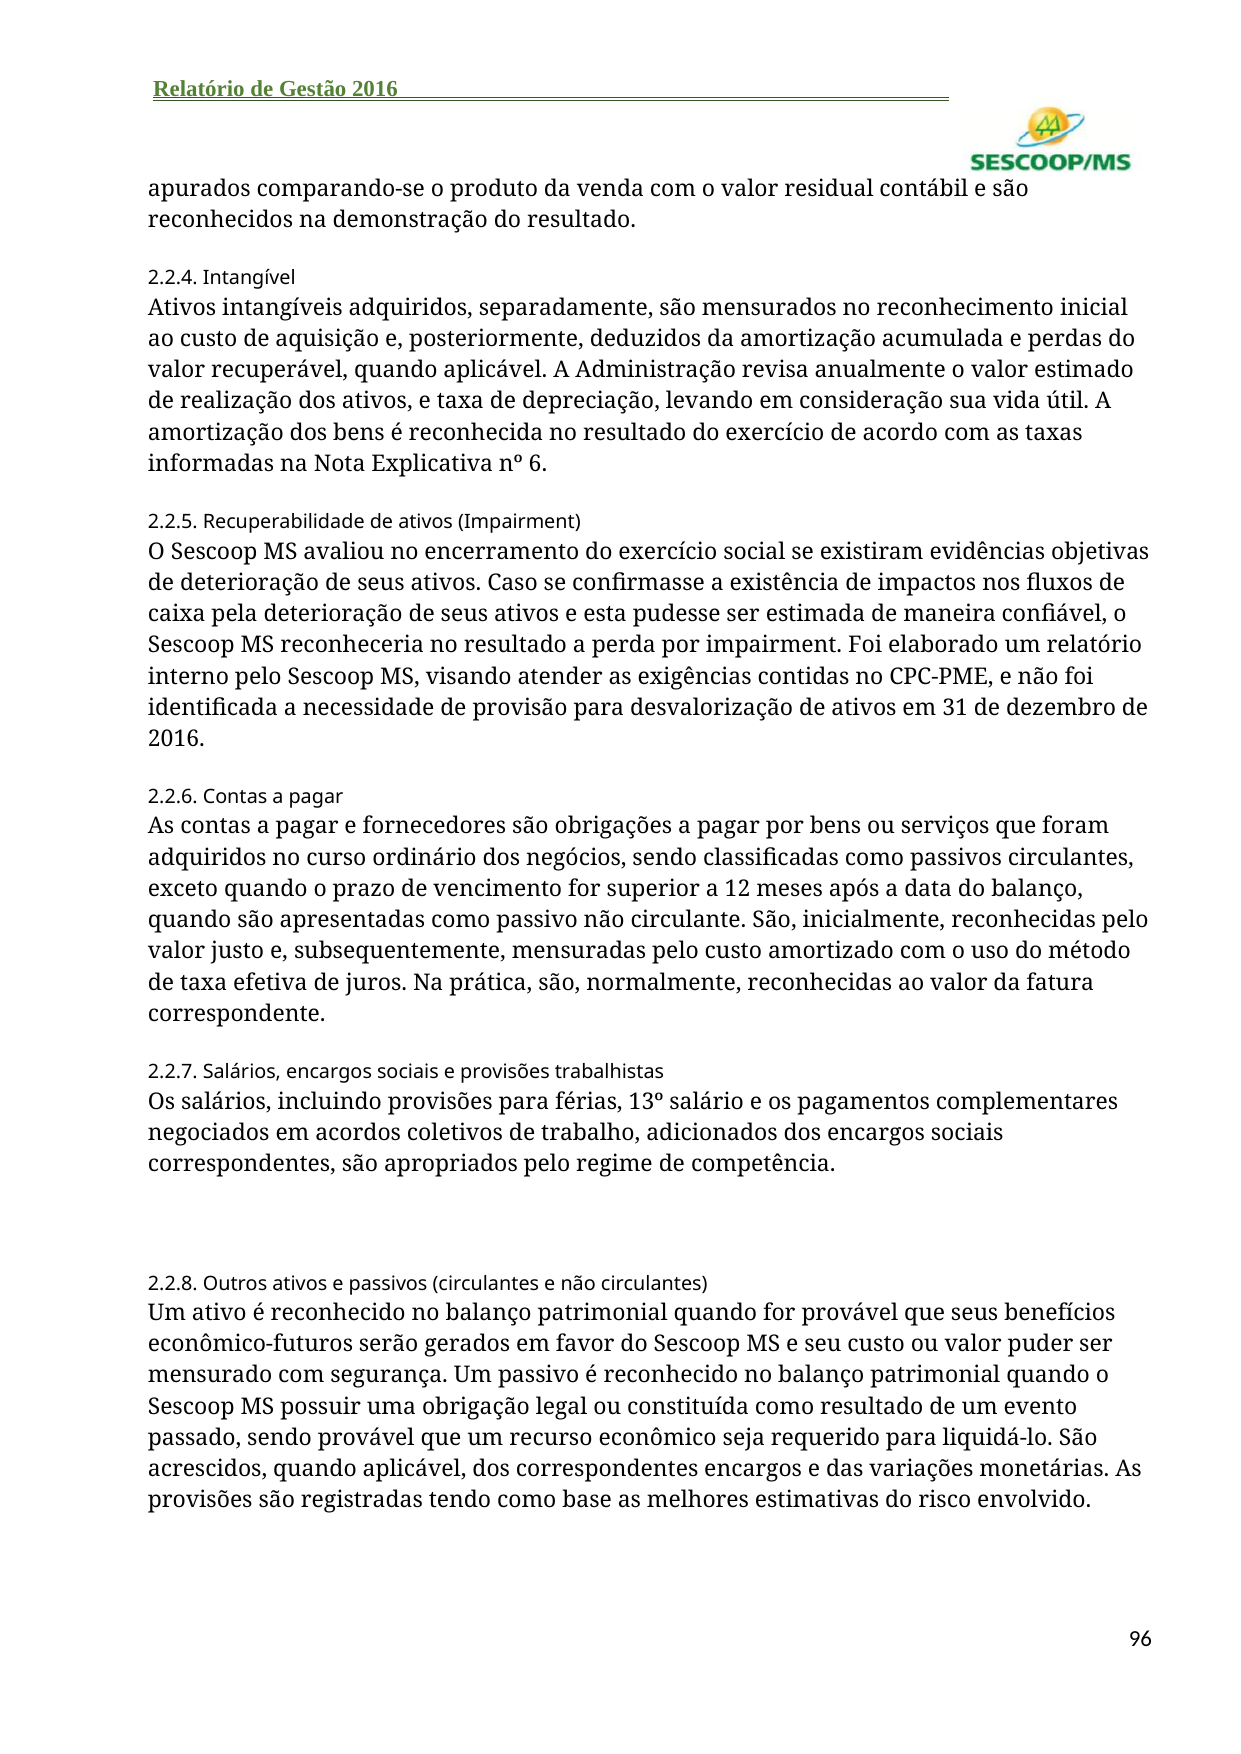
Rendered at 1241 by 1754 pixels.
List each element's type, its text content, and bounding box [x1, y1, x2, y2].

title 2.2.4. Intangível [148, 263, 1152, 291]
title 2.2.6. Contas a pagar [148, 782, 1152, 809]
text Os salários, incluindo provisões para férias, 13º salário e os pagamentos complementares negociados em acordos coletivos de trabalho, adicionados dos encargos sociais correspondentes, são apropriados pelo regime de competência. [148, 1085, 1152, 1178]
text As contas a pagar e fornecedores são obrigações a pagar por bens ou serviços que foram adquiridos no curso ordinário dos negócios, sendo classificadas como passivos circulantes, exceto quando o prazo de vencimento for superior a 12 meses após a data do balanço, quando são apresentadas como passivo não circulante. São, inicialmente, reconhecidas pelo valor justo e, subsequentemente, mensuradas pelo custo amortizado com o uso do método de taxa efetiva de juros. Na prática, são, normalmente, reconhecidas ao valor da fatura correspondente. [148, 809, 1152, 1028]
text Ativos intangíveis adquiridos, separadamente, são mensurados no reconhecimento inicial ao custo de aquisição e, posteriormente, deduzidos da amortização acumulada e perdas do valor recuperável, quando aplicável. A Administração revisa anualmente o valor estimado de realização dos ativos, e taxa de depreciação, levando em consideração sua vida útil. A amortização dos bens é reconhecida no resultado do exercício de acordo com as taxas informadas na Nota Explicativa nº 6. [148, 291, 1152, 478]
text Um ativo é reconhecido no balanço patrimonial quando for provável que seus benefícios econômico-futuros serão gerados em favor do Sescoop MS e seu custo ou valor puder ser mensurado com segurança. Um passivo é reconhecido no balanço patrimonial quando o Sescoop MS possuir uma obrigação legal ou constituída como resultado de um evento passado, sendo provável que um recurso econômico seja requerido para liquidá-lo. São acrescidos, quando aplicável, dos correspondentes encargos e das variações monetárias. As provisões são registradas tendo como base as melhores estimativas do risco envolvido. [148, 1296, 1152, 1515]
text O Sescoop MS avaliou no encerramento do exercício social se existiram evidências objetivas de deterioração de seus ativos. Caso se confirmasse a existência de impactos nos fluxos de caixa pela deterioração de seus ativos e esta pudesse ser estimada de maneira confiável, o Sescoop MS reconheceria no resultado a perda por impairment. Foi elaborado um relatório interno pelo Sescoop MS, visando atender as exigências contidas no CPC-PME, e não foi identificada a necessidade de provisão para desvalorização de ativos em 31 de dezembro de 2016. [148, 534, 1152, 753]
title 2.2.8. Outros ativos e passivos (circulantes e não circulantes) [148, 1269, 1152, 1296]
title 2.2.5. Recuperabilidade de ativos (Impairment) [148, 508, 1152, 534]
title 2.2.7. Salários, encargos sociais e provisões trabalhistas [148, 1058, 1152, 1085]
text apurados comparando-se o produto da venda com o valor residual contábil e são reconhecidos na demonstração do resultado. [148, 172, 1152, 234]
